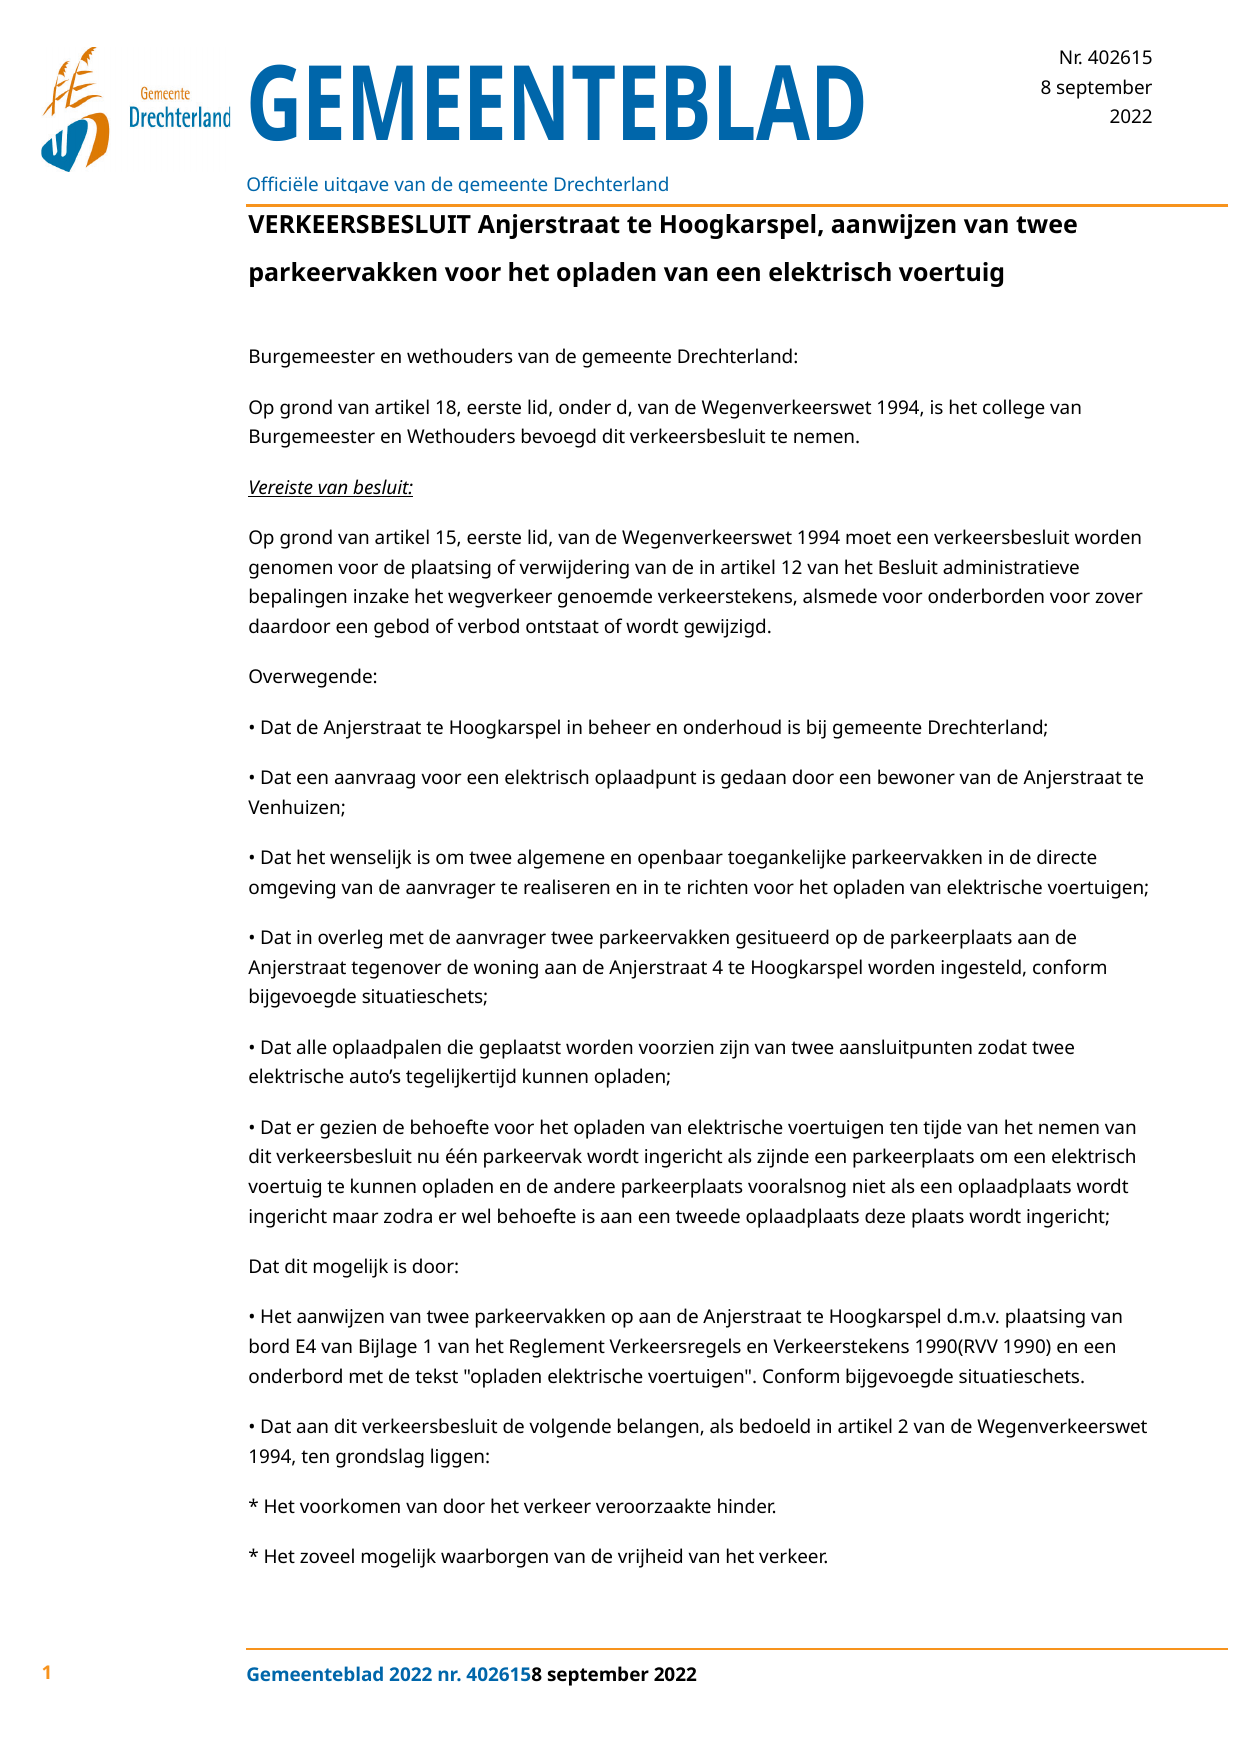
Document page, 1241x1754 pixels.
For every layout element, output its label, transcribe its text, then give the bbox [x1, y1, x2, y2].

text • Dat de Anjerstraat te Hoogkarspel in beheer en onderhoud is bij gemeente Drechterland; [248, 714, 1152, 740]
text VERKEERSBESLUIT Anjerstraat te Hoogkarspel, aanwijzen van twee parkeervakken voor het opladen van een elektrisch voertuig [248, 207, 1152, 288]
text Vereiste van besluit: [248, 474, 1152, 500]
text • Dat alle oplaadpalen die geplaatst worden voorzien zijn van twee aansluitpunten zodat twee elektrische auto’s tegelijkertijd kunnen opladen; [248, 1034, 1152, 1089]
text * Het zoveel mogelijk waarborgen van de vrijheid van het verkeer. [248, 1544, 1152, 1569]
text Burgemeester en wethouders van de gemeente Drechterland: [248, 344, 1152, 369]
text Dat dit mogelijk is door: [248, 1253, 1152, 1279]
text * Het voorkomen van door het verkeer veroorzaakte hinder. [248, 1493, 1152, 1519]
text Op grond van artikel 18, eerste lid, onder d, van de Wegenverkeerswet 1994, is het college van Burgemeester en Wethouders bevoegd dit verkeersbesluit te nemen. [248, 394, 1152, 449]
text • Dat het wenselijk is om twee algemene en openbaar toegankelijke parkeervakken in de directe omgeving van de aanvrager te realiseren en in te richten voor het opladen van elektrische voertuigen; [248, 844, 1152, 900]
picture [41, 158, 64, 172]
picture [226, 115, 231, 124]
text • Dat aan dit verkeersbesluit de volgende belangen, als bedoeld in artikel 2 van de Wegenverkeerswet 1994, ten grondslag liggen: [248, 1413, 1152, 1468]
picture [41, 47, 231, 172]
text • Dat in overleg met de aanvrager twee parkeervakken gesitueerd op de parkeerplaats aan de Anjerstraat tegenover de woning aan de Anjerstraat 4 te Hoogkarspel worden ingesteld, conform bijgevoegde situatieschets; [248, 924, 1152, 1009]
text • Dat er gezien de behoefte voor het opladen van elektrische voertuigen ten tijde van het nemen van dit verkeersbesluit nu één parkeervak wordt ingericht als zijnde een parkeerplaats om een elektrisch voertuig te kunnen opladen en de andere parkeerplaats vooralsnog niet als een oplaadplaats wordt ingericht maar zodra er wel behoefte is aan een tweede oplaadplaats deze plaats wordt ingericht; [248, 1114, 1152, 1228]
text Op grond van artikel 15, eerste lid, van de Wegenverkeerswet 1994 moet een verkeersbesluit worden genomen voor de plaatsing of verwijdering van de in artikel 12 van het Besluit administratieve bepalingen inzake het wegverkeer genoemde verkeerstekens, alsmede voor onderborden voor zover daardoor een gebod of verbod ontstaat of wordt gewijzigd. [248, 524, 1152, 639]
text • Dat een aanvraag voor een elektrisch oplaadpunt is gedaan door een bewoner van de Anjerstraat te Venhuizen; [248, 764, 1152, 820]
text • Het aanwijzen van twee parkeervakken op aan de Anjerstraat te Hoogkarspel d.m.v. plaatsing van bord E4 van Bijlage 1 van het Reglement Verkeersregels en Verkeerstekens 1990(RVV 1990) en een onderbord met de tekst "opladen elektrische voertuigen". Conform bijgevoegde situatieschets. [248, 1304, 1152, 1388]
text Overwegende: [248, 664, 1152, 689]
